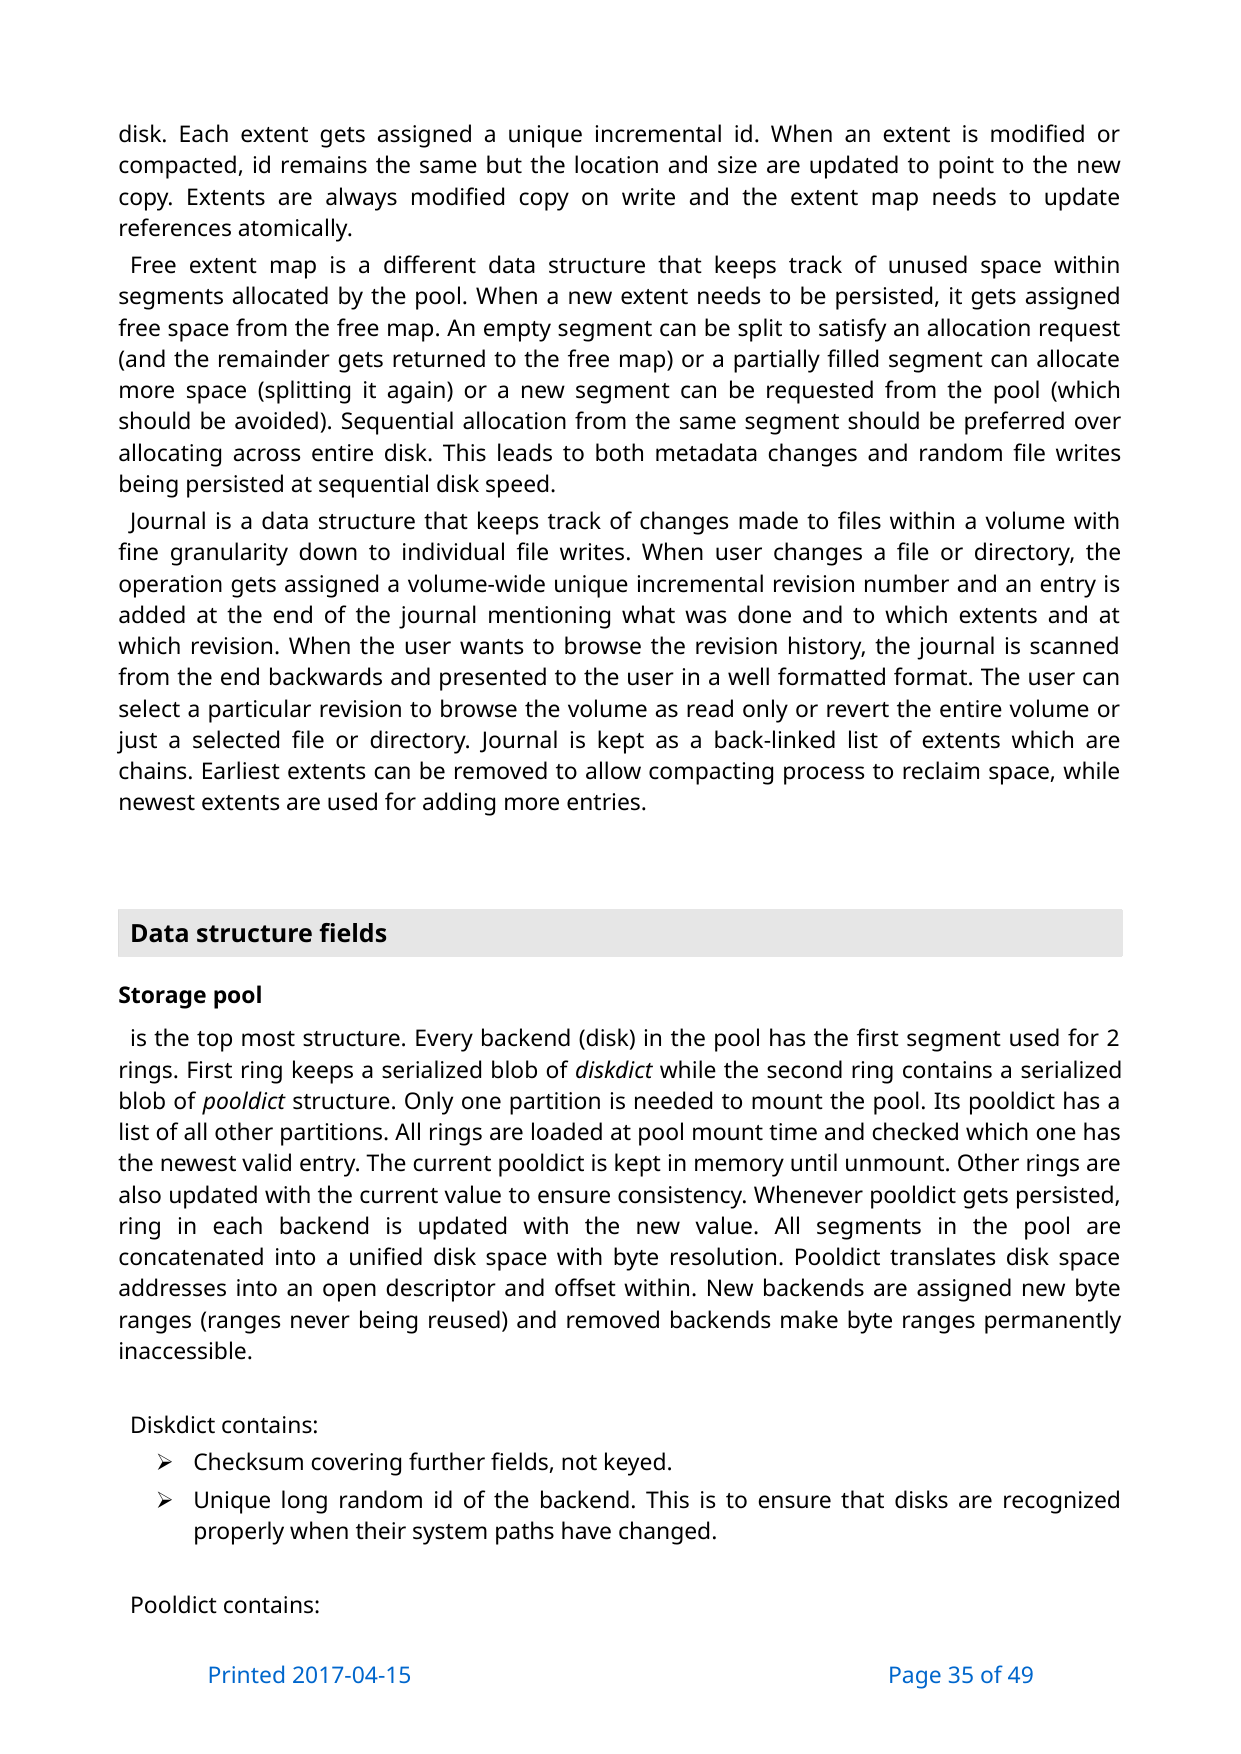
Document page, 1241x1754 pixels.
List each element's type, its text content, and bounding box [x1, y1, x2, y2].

subtitle Storage pool [118, 979, 1122, 1011]
text is the top most structure. Every backend (disk) in the pool has the first segment used for 2 rings. First ring keeps a serialized blob of diskdict while the second ring contains a serialized blob of pooldict structure. Only one partition is needed to mount the pool. Its pooldict has a list of all other partitions. All rings are loaded at pool mount time and checked which one has the newest valid entry. The current pooldict is kept in memory until unmount. Other rings are also updated with the current value to ensure consistency. Whenever pooldict gets persisted, ring in each backend is updated with the new value. All segments in the pool are concatenated into a unified disk space with byte resolution. Pooldict translates disk space addresses into an open descriptor and offset within. New backends are assigned new byte ranges (ranges never being reused) and removed backends make byte ranges permanently inaccessible. [118, 1022, 1122, 1366]
list Unique long random id of the backend. This is to ensure that disks are recognized properly when their system paths have changed. [156, 1483, 1122, 1546]
text Pooldict contains: [118, 1589, 1122, 1620]
subtitle Data structure fields [119, 911, 1122, 956]
list Checksum covering further fields, not keyed. [156, 1446, 1122, 1478]
text Journal is a data structure that keeps track of changes made to files within a volume with fine granularity down to individual file writes. When user changes a file or directory, the operation gets assigned a volume-wide unique incremental revision number and an entry is added at the end of the journal mentioning what was done and to which extents and at which revision. When the user wants to browse the revision history, the journal is scanned from the end backwards and presented to the user in a well formatted format. The user can select a particular revision to browse the volume as read only or revert the entire volume or just a selected file or directory. Journal is kept as a back-linked list of extents which are chains. Earliest extents can be removed to allow compacting process to reclaim space, while newest extents are used for adding more entries. [118, 505, 1122, 817]
text Free extent map is a different data structure that keeps track of unused space within segments allocated by the pool. When a new extent needs to be persisted, it gets assigned free space from the free map. An empty segment can be split to satisfy an allocation request (and the remainder gets returned to the free map) or a partially filled segment can allocate more space (splitting it again) or a new segment can be requested from the pool (which should be avoided). Sequential allocation from the same segment should be preferred over allocating across entire disk. This leads to both metadata changes and random file writes being persisted at sequential disk speed. [118, 249, 1122, 499]
text disk. Each extent gets assigned a unique incremental id. When an extent is modified or compacted, id remains the same but the location and size are updated to point to the new copy. Extents are always modified copy on write and the extent map needs to update references atomically. [118, 118, 1122, 243]
text Diskdict contains: [118, 1409, 1122, 1440]
